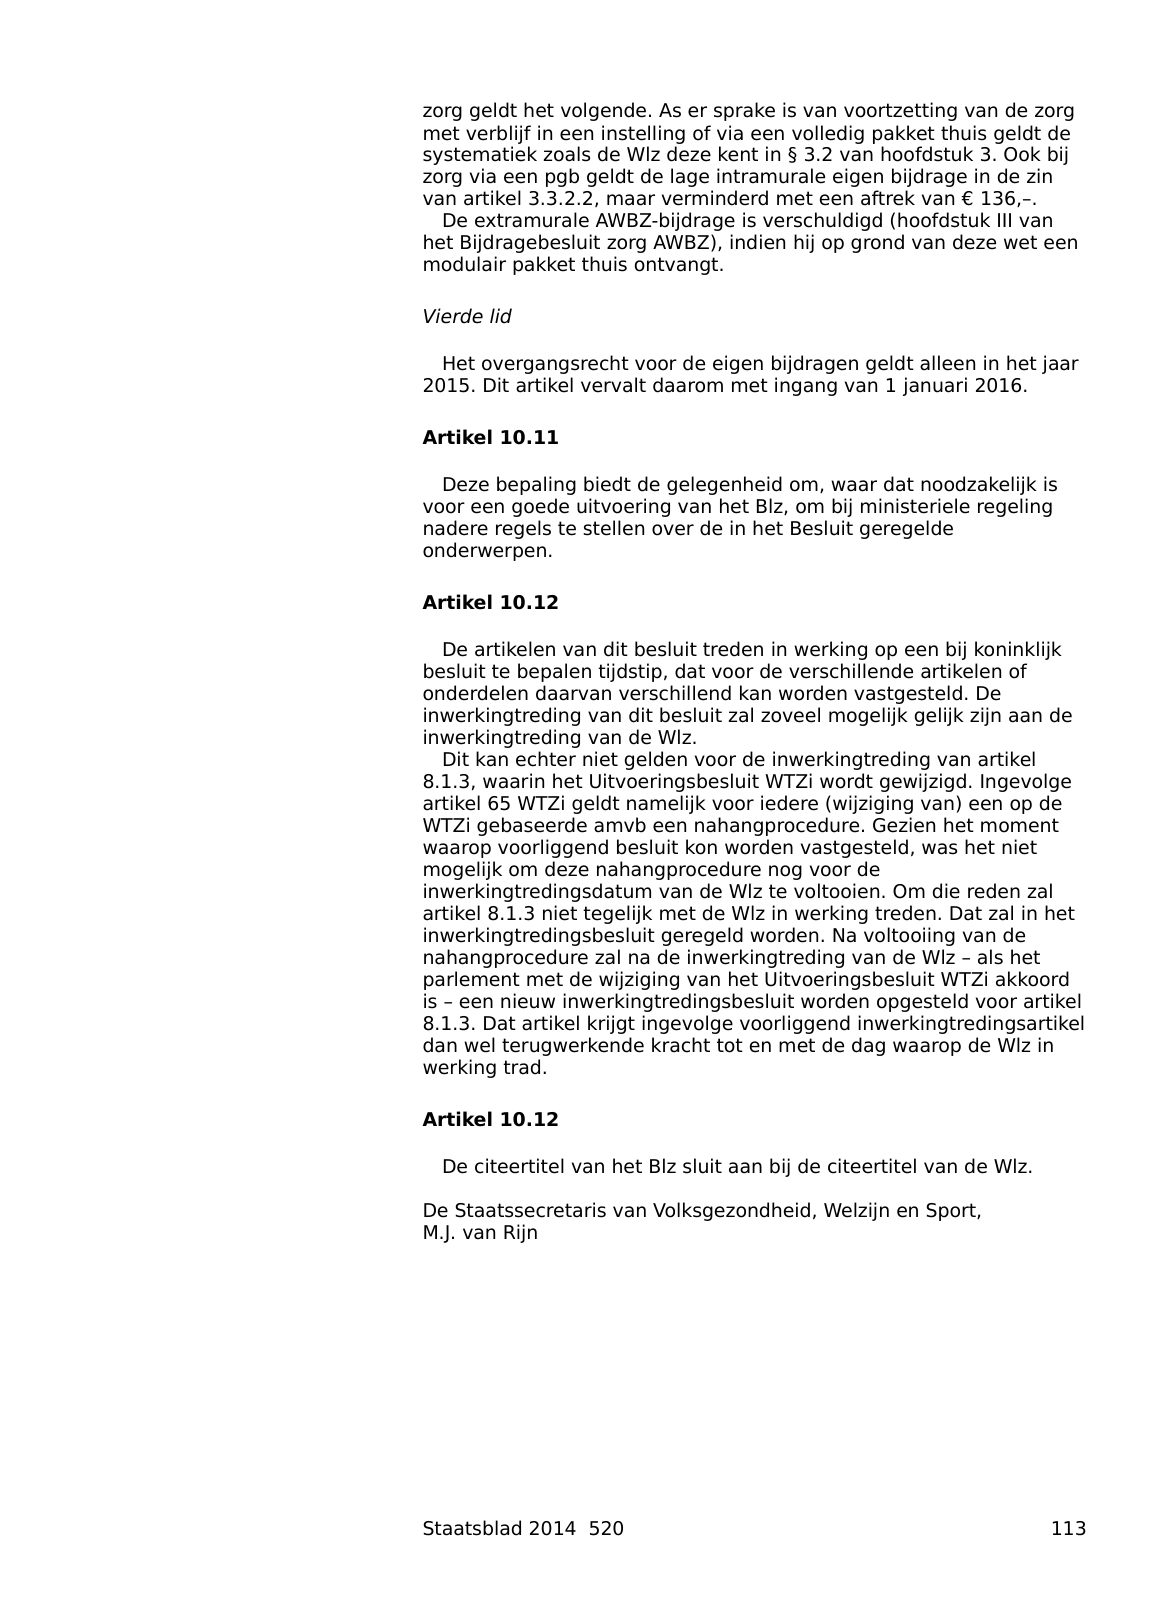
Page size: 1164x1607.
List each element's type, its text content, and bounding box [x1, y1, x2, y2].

text De artikelen van dit besluit treden in werking op een bij koninklijk besluit te bepalen tijdstip, dat voor de verschillende artikelen of onderdelen daarvan verschillend kan worden vastgesteld. De inwerkingtreding van dit besluit zal zoveel mogelijk gelijk zijn aan de inwerkingtreding van de Wlz. [422, 639, 1087, 749]
subtitle Artikel 10.12 [422, 592, 1087, 614]
text De extramurale AWBZ-bijdrage is verschuldigd (hoofdstuk III van het Bijdragebesluit zorg AWBZ), indien hij op grond van deze wet een modulair pakket thuis ontvangt. [422, 210, 1087, 276]
subtitle Vierde lid [422, 306, 1087, 328]
text Het overgangsrecht voor de eigen bijdragen geldt alleen in het jaar 2015. Dit artikel vervalt daarom met ingang van 1 januari 2016. [422, 353, 1087, 397]
text De citeertitel van het Blz sluit aan bij de citeertitel van de Wlz. [422, 1156, 1087, 1178]
text De Staatssecretaris van Volksgezondheid, Welzijn en Sport, M.J. van Rijn [422, 1200, 1087, 1244]
text zorg geldt het volgende. As er sprake is van voortzetting van de zorg met verblijf in een instelling of via een volledig pakket thuis geldt de systematiek zoals de Wlz deze kent in § 3.2 van hoofdstuk 3. Ook bij zorg via een pgb geldt de lage intramurale eigen bijdrage in de zin van artikel 3.3.2.2, maar verminderd met een aftrek van € 136,–. [422, 100, 1087, 210]
text Deze bepaling biedt de gelegenheid om, waar dat noodzakelijk is voor een goede uitvoering van het Blz, om bij ministeriele regeling nadere regels te stellen over de in het Besluit geregelde onderwerpen. [422, 474, 1087, 562]
subtitle Artikel 10.12 [422, 1109, 1087, 1131]
text Dit kan echter niet gelden voor de inwerkingtreding van artikel 8.1.3, waarin het Uitvoeringsbesluit WTZi wordt gewijzigd. Ingevolge artikel 65 WTZi geldt namelijk voor iedere (wijziging van) een op de WTZi gebaseerde amvb een nahangprocedure. Gezien het moment waarop voorliggend besluit kon worden vastgesteld, was het niet mogelijk om deze nahangprocedure nog voor de inwerkingtredingsdatum van de Wlz te voltooien. Om die reden zal artikel 8.1.3 niet tegelijk met de Wlz in werking treden. Dat zal in het inwerkingtredingsbesluit geregeld worden. Na voltooiing van de nahangprocedure zal na de inwerkingtreding van de Wlz – als het parlement met de wijziging van het Uitvoeringsbesluit WTZi akkoord is – een nieuw inwerkingtredingsbesluit worden opgesteld voor artikel 8.1.3. Dat artikel krijgt ingevolge voorliggend inwerkingtredingsartikel dan wel terugwerkende kracht tot en met de dag waarop de Wlz in werking trad. [422, 749, 1087, 1079]
subtitle Artikel 10.11 [422, 427, 1087, 449]
